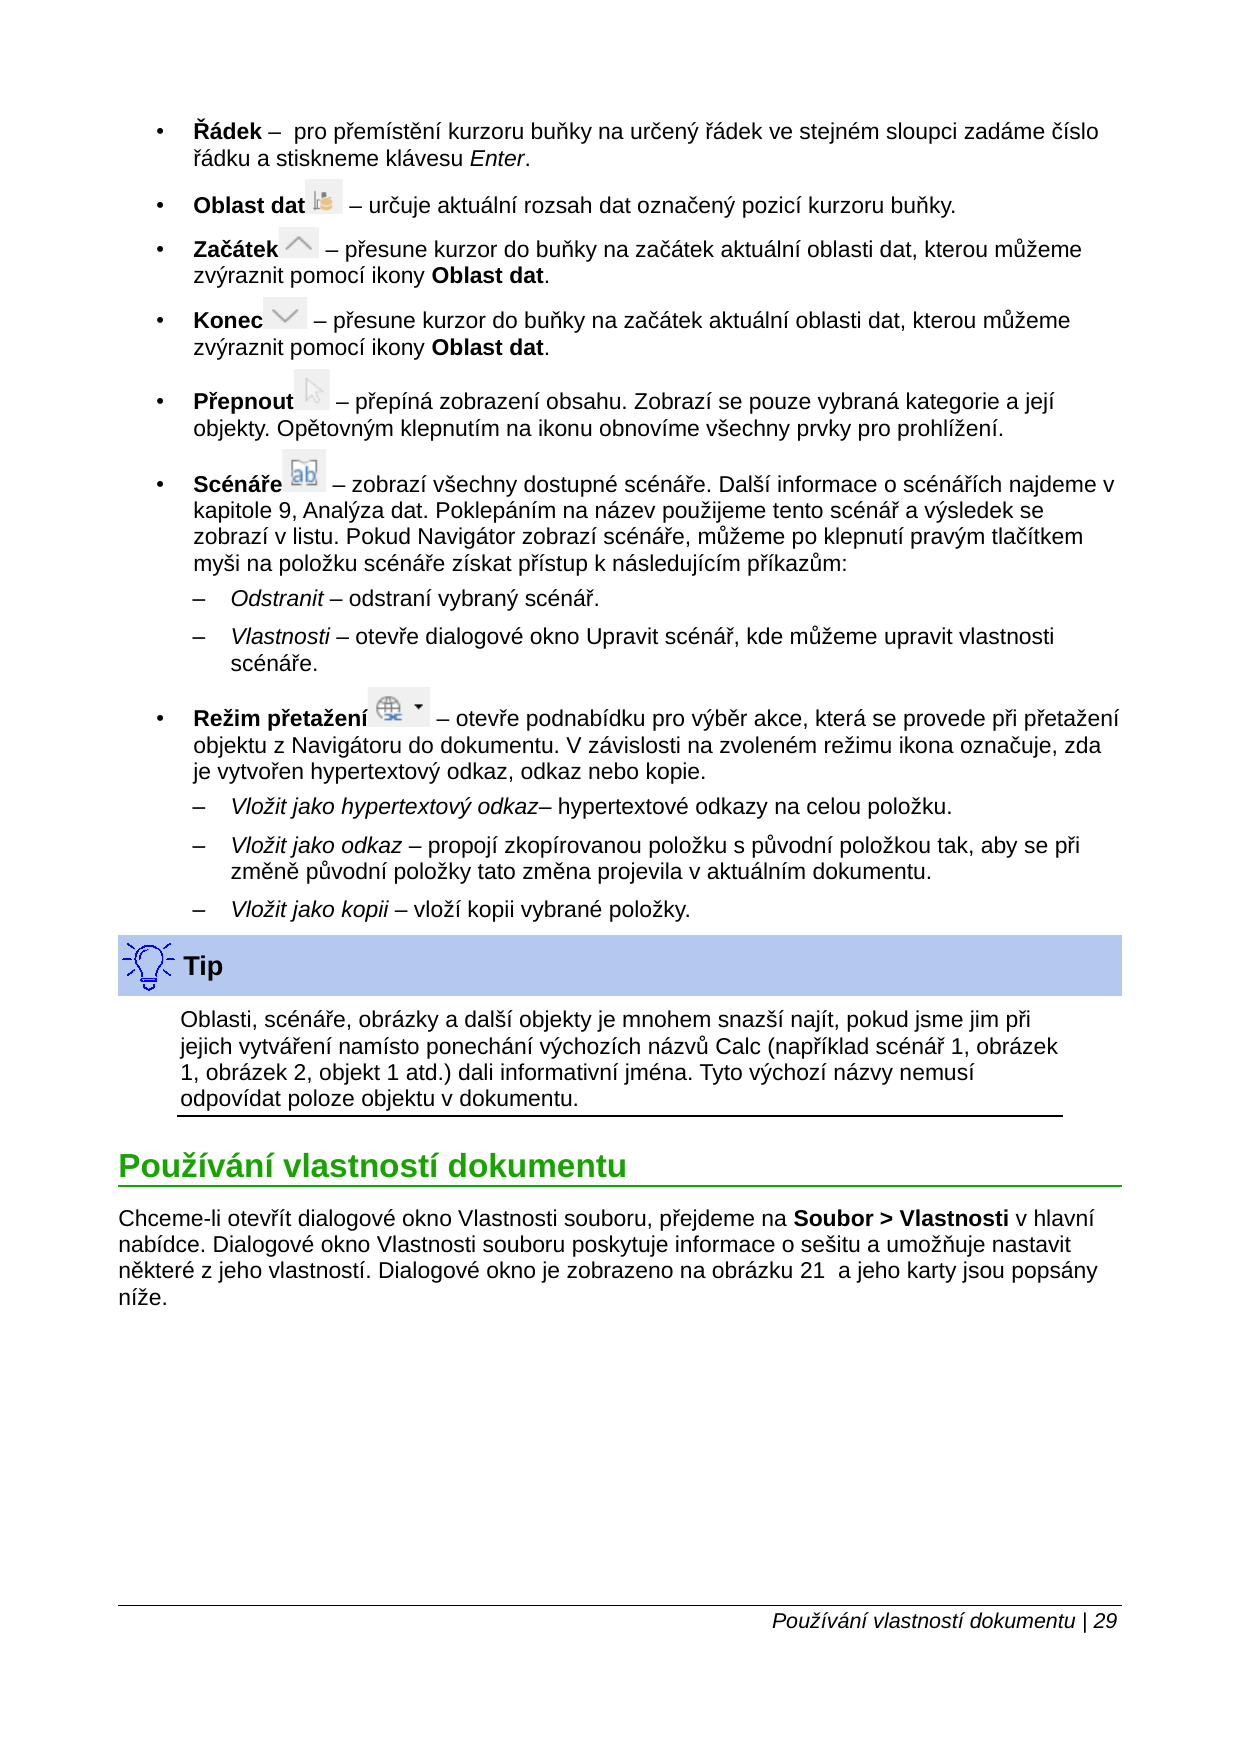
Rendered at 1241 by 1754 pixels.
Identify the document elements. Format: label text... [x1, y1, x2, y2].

list Začátek – přesune kurzor do buňky na začátek aktuální oblasti dat, kterou můžeme zvýraznit pomocí ikony Oblast dat. [156, 227, 1122, 288]
subtitle Používání vlastností dokumentu [118, 1146, 1122, 1185]
list Režim přetažení – otevře podnabídku pro výběr akce, která se provede při přetažení objektu z Navigátoru do dokumentu. V závislosti na zvoleném režimu ikona označuje, zda je vytvořen hypertextový odkaz, odkaz nebo kopie. [156, 688, 1122, 784]
list Odstranit – odstraní vybraný scénář. [192, 585, 1122, 611]
list Vložit jako hypertextový odkaz– hypertextové odkazy na celou položku. [192, 793, 1122, 820]
picture [305, 179, 343, 214]
picture [367, 687, 431, 727]
text Oblasti, scénáře, obrázky a další objekty je mnohem snazší najít, pokud jsme jim při jejich vytváření namísto ponechání výchozích názvů Calc (například scénář 1, obrázek 1, obrázek 2, objekt 1 atd.) dali informativní jména. Tyto výchozí názvy nemusí odpovídat poloze objektu v dokumentu. [177, 1003, 1063, 1115]
list Vložit jako odkaz – propojí zkopírovanou položku s původní položkou tak, aby se při změně původní položky tato změna projevila v aktuálním dokumentu. [192, 832, 1122, 884]
list Vložit jako kopii – vloží kopii vybrané položky. [192, 896, 1122, 923]
list Scénáře – zobrazí všechny dostupné scénáře. Další informace o scénářích najdeme v kapitole 9, Analýza dat. Poklepáním na název použijeme tento scénář a výsledek se zobrazí v listu. Pokud Navigátor zobrazí scénáře, můžeme po klepnutí pravým tlačítkem myši na položku scénáře získat přístup k následujícím příkazům: [156, 450, 1122, 576]
picture [278, 227, 319, 258]
list Vlastnosti – otevře dialogové okno Upravit scénář, kde můžeme upravit vlastnosti scénáře. [192, 623, 1122, 676]
list Konec – přesune kurzor do buňky na začátek aktuální oblasti dat, kterou můžeme zvýraznit pomocí ikony Oblast dat. [156, 297, 1122, 360]
list Přepnout – přepíná zobrazení obsahu. Zobrazí se pouze vybraná kategorie a její objekty. Opětovným klepnutím na ikonu obnovíme všechny prvky pro prohlížení. [156, 369, 1122, 441]
picture [282, 449, 327, 492]
picture [293, 369, 330, 410]
list Řádek – pro přemístění kurzoru buňky na určený řádek ve stejném sloupci zadáme číslo řádku a stiskneme klávesu Enter. [156, 118, 1122, 171]
subtitle Tip [118, 935, 1122, 996]
picture [263, 297, 308, 329]
picture [119, 935, 179, 995]
text Chceme-li otevřít dialogové okno Vlastnosti souboru, přejdeme na Soubor > Vlastnosti v hlavní nabídce. Dialogové okno Vlastnosti souboru poskytuje informace o sešitu a umožňuje nastavit některé z jeho vlastností. Dialogové okno je zobrazeno na obrázku 21 a jeho karty jsou popsány níže. [118, 1204, 1122, 1310]
list Oblast dat – určuje aktuální rozsah dat označený pozicí kurzoru buňky. [156, 180, 1122, 219]
